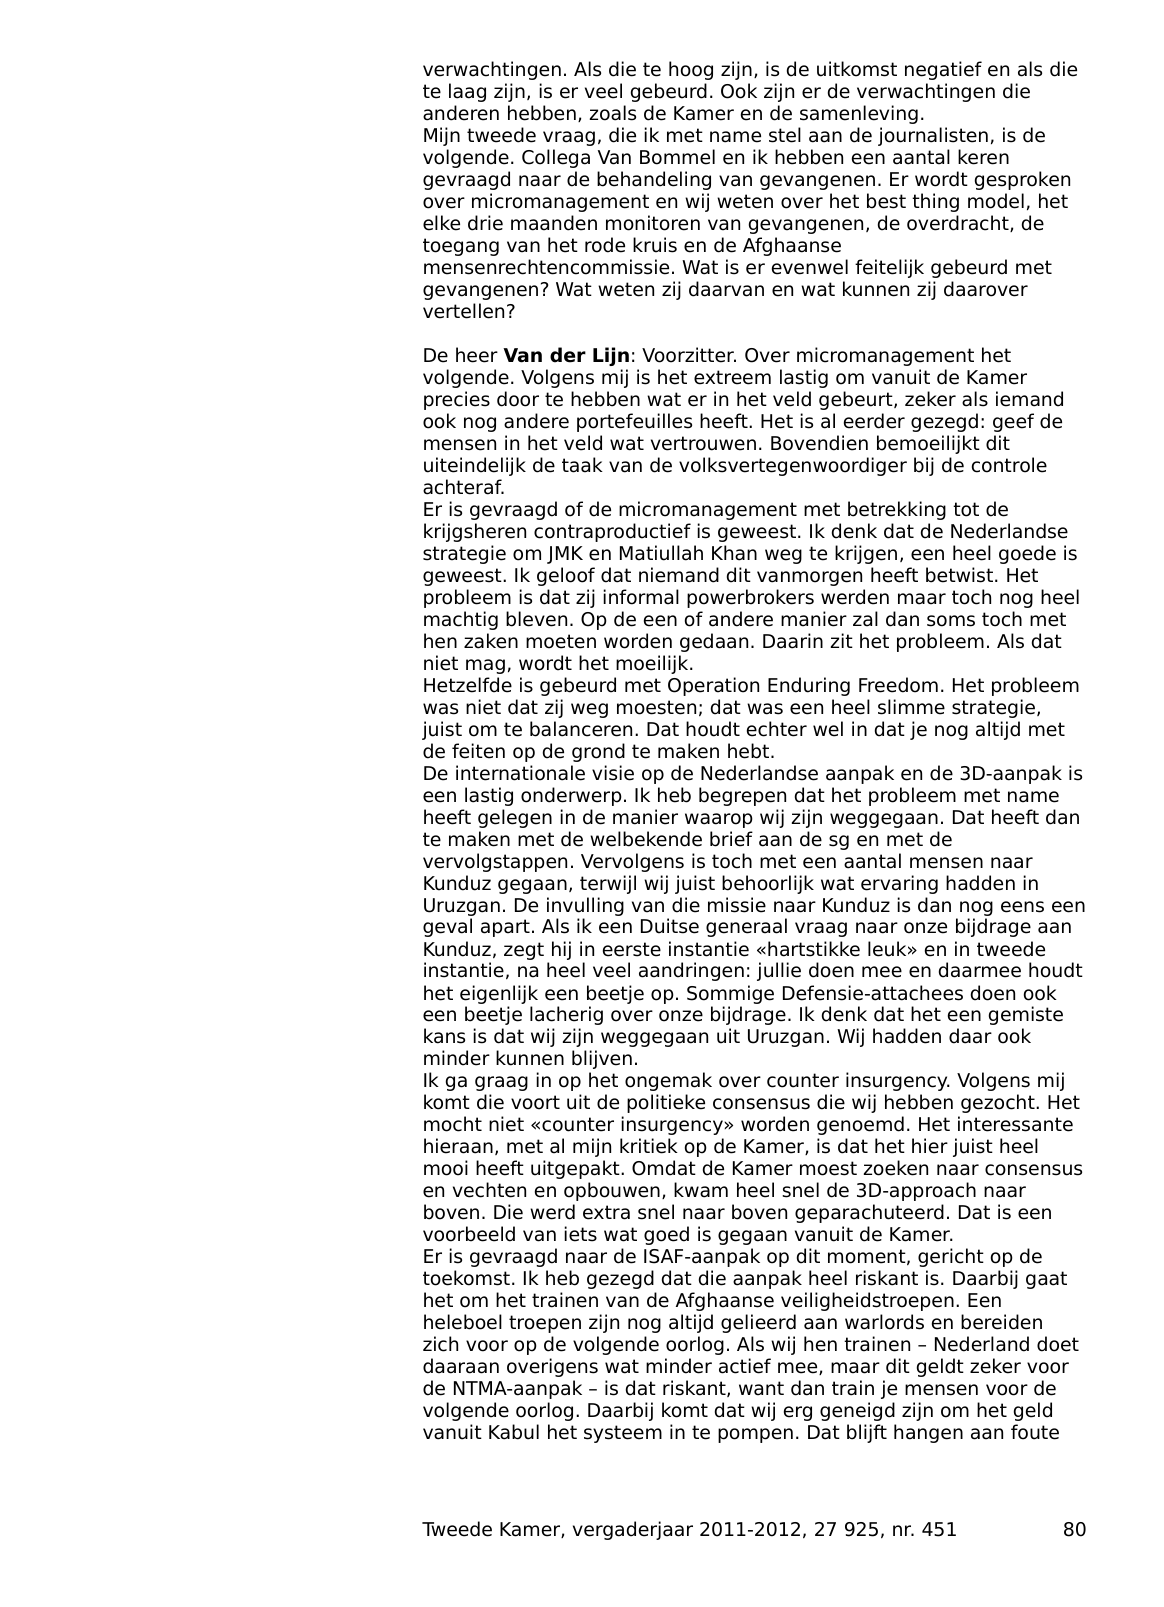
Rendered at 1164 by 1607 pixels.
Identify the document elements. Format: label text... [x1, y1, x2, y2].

text De internationale visie op de Nederlandse aanpak en de 3D-aanpak is een lastig onderwerp. Ik heb begrepen dat het probleem met name heeft gelegen in de manier waarop wij zijn weggegaan. Dat heeft dan te maken met de welbekende brief aan de sg en met de vervolgstappen. Vervolgens is toch met een aantal mensen naar Kunduz gegaan, terwijl wij juist behoorlijk wat ervaring hadden in Uruzgan. De invulling van die missie naar Kunduz is dan nog eens een geval apart. Als ik een Duitse generaal vraag naar onze bijdrage aan Kunduz, zegt hij in eerste instantie «hartstikke leuk» en in tweede instantie, na heel veel aandringen: jullie doen mee en daarmee houdt het eigenlijk een beetje op. Sommige Defensie-attachees doen ook een beetje lacherig over onze bijdrage. Ik denk dat het een gemiste kans is dat wij zijn weggegaan uit Uruzgan. Wij hadden daar ook minder kunnen blijven. [422, 763, 1087, 1070]
text Er is gevraagd of de micromanagement met betrekking tot de krijgsheren contraproductief is geweest. Ik denk dat de Nederlandse strategie om JMK en Matiullah Khan weg te krijgen, een heel goede is geweest. Ik geloof dat niemand dit vanmorgen heeft betwist. Het probleem is dat zij informal powerbrokers werden maar toch nog heel machtig bleven. Op de een of andere manier zal dan soms toch met hen zaken moeten worden gedaan. Daarin zit het probleem. Als dat niet mag, wordt het moeilijk. [422, 499, 1087, 675]
text Er is gevraagd naar de ISAF-aanpak op dit moment, gericht op de toekomst. Ik heb gezegd dat die aanpak heel riskant is. Daarbij gaat het om het trainen van de Afghaanse veiligheidstroepen. Een heleboel troepen zijn nog altijd gelieerd aan warlords en bereiden zich voor op de volgende oorlog. Als wij hen trainen – Nederland doet daaraan overigens wat minder actief mee, maar dit geldt zeker voor de NTMA-aanpak – is dat riskant, want dan train je mensen voor de volgende oorlog. Daarbij komt dat wij erg geneigd zijn om het geld vanuit Kabul het systeem in te pompen. Dat blijft hangen aan foute [422, 1246, 1087, 1444]
text verwachtingen. Als die te hoog zijn, is de uitkomst negatief en als die te laag zijn, is er veel gebeurd. Ook zijn er de verwachtingen die anderen hebben, zoals de Kamer en de samenleving. [422, 59, 1087, 125]
text Mijn tweede vraag, die ik met name stel aan de journalisten, is de volgende. Collega Van Bommel en ik hebben een aantal keren gevraagd naar de behandeling van gevangenen. Er wordt gesproken over micromanagement en wij weten over het best thing model, het elke drie maanden monitoren van gevangenen, de overdracht, de toegang van het rode kruis en de Afghaanse mensenrechtencommissie. Wat is er evenwel feitelijk gebeurd met gevangenen? Wat weten zij daarvan en wat kunnen zij daarover vertellen? [422, 125, 1087, 323]
text De heer Van der Lijn: Voorzitter. Over micromanagement het volgende. Volgens mij is het extreem lastig om vanuit de Kamer precies door te hebben wat er in het veld gebeurt, zeker als iemand ook nog andere portefeuilles heeft. Het is al eerder gezegd: geef de mensen in het veld wat vertrouwen. Bovendien bemoeilijkt dit uiteindelijk de taak van de volksvertegenwoordiger bij de controle achteraf. [422, 345, 1087, 499]
text Ik ga graag in op het ongemak over counter insurgency. Volgens mij komt die voort uit de politieke consensus die wij hebben gezocht. Het mocht niet «counter insurgency» worden genoemd. Het interessante hieraan, met al mijn kritiek op de Kamer, is dat het hier juist heel mooi heeft uitgepakt. Omdat de Kamer moest zoeken naar consensus en vechten en opbouwen, kwam heel snel de 3D-approach naar boven. Die werd extra snel naar boven geparachuteerd. Dat is een voorbeeld van iets wat goed is gegaan vanuit de Kamer. [422, 1070, 1087, 1246]
text Hetzelfde is gebeurd met Operation Enduring Freedom. Het probleem was niet dat zij weg moesten; dat was een heel slimme strategie, juist om te balanceren. Dat houdt echter wel in dat je nog altijd met de feiten op de grond te maken hebt. [422, 675, 1087, 763]
